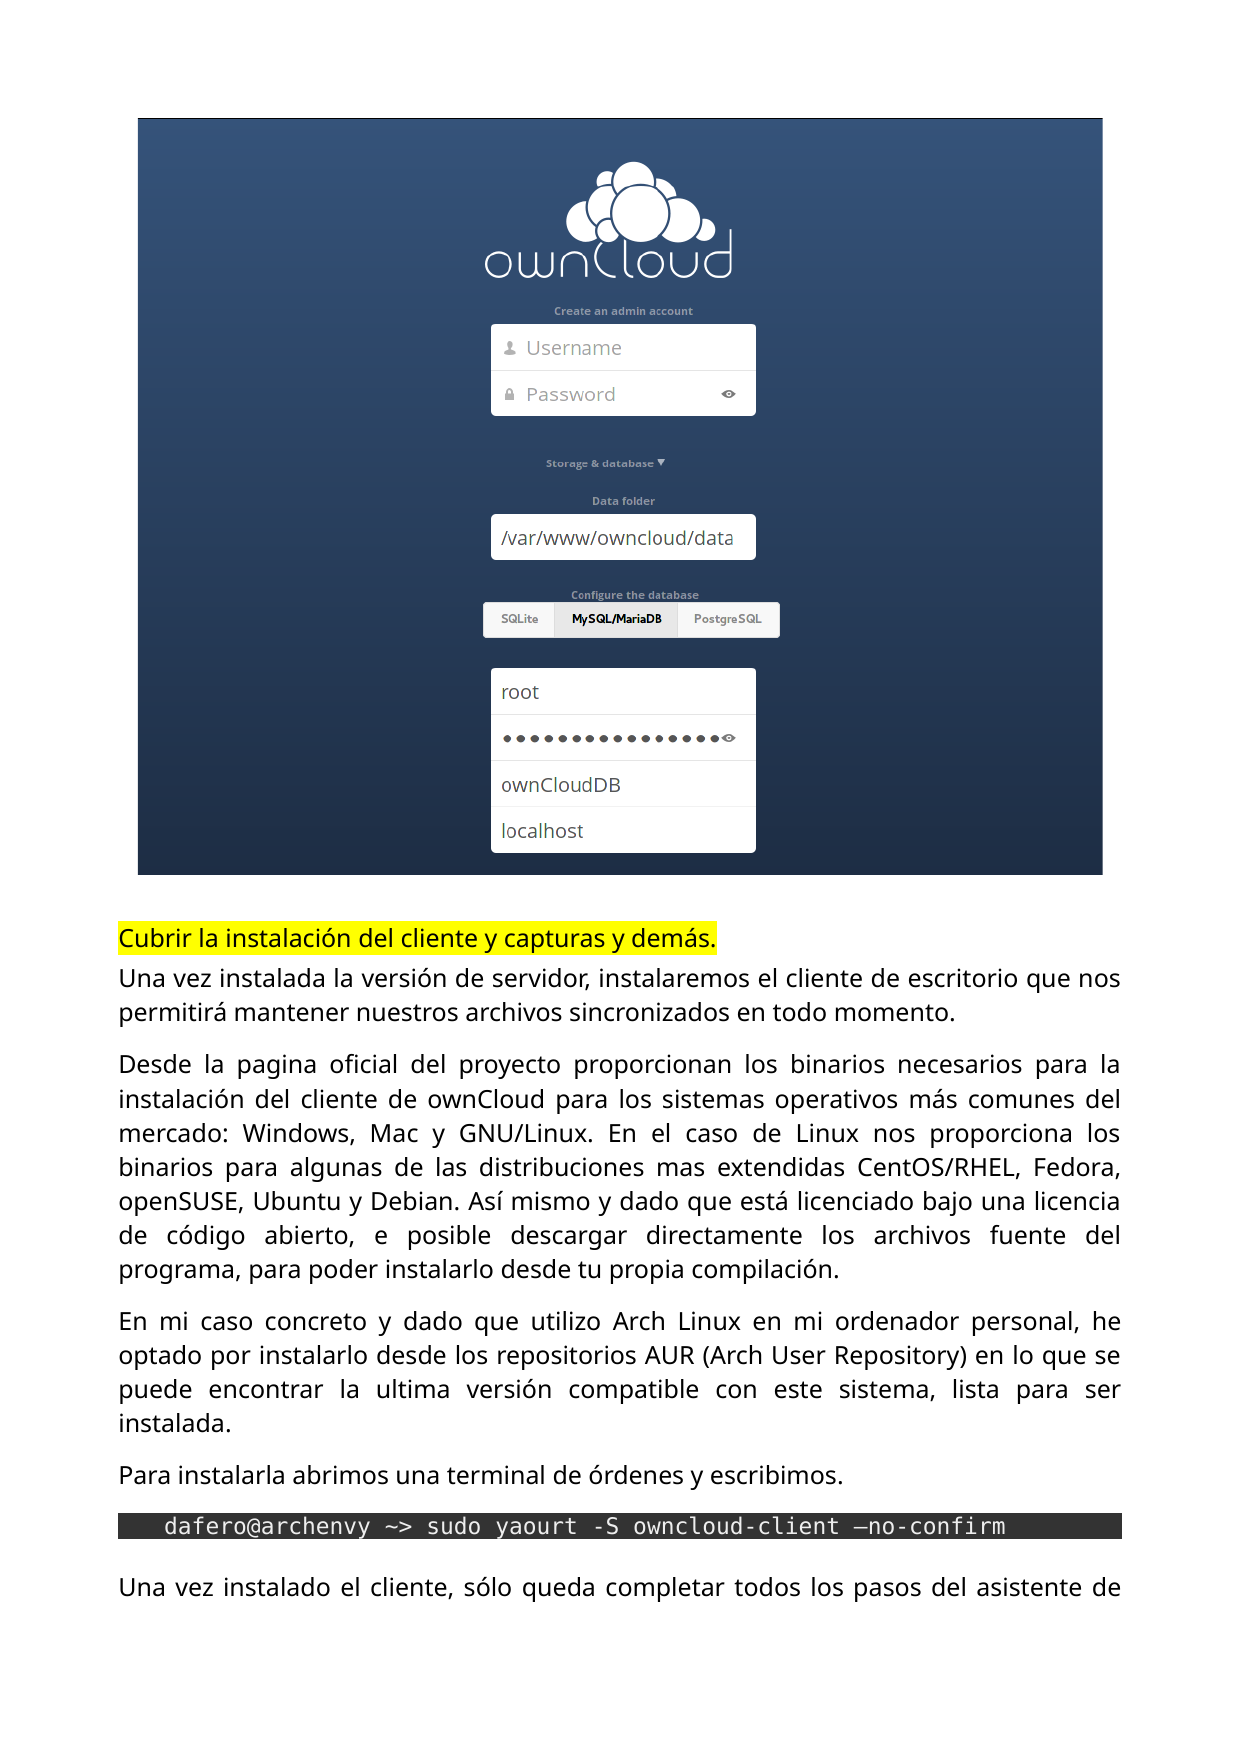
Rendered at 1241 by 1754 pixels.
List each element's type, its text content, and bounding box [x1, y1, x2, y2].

text En mi caso concreto y dado que utilizo Arch Linux en mi ordenador personal, he optado por instalarlo desde los repositorios AUR (Arch User Repository) en lo que se puede encontrar la ultima versión compatible con este sistema, lista para ser instalada. [118, 1304, 1122, 1440]
text Desde la pagina oficial del proyecto proporcionan los binarios necesarios para la instalación del cliente de ownCloud para los sistemas operativos más comunes del mercado: Windows, Mac y GNU/Linux. En el caso de Linux nos proporciona los binarios para algunas de las distribuciones mas extendidas CentOS/RHEL, Fedora, openSUSE, Ubuntu y Debian. Así mismo y dado que está licenciado bajo una licencia de código abierto, e posible descargar directamente los archivos fuente del programa, para poder instalarlo desde tu propia compilación. [118, 1047, 1122, 1286]
text Para instalarla abrimos una terminal de órdenes y escribimos. [118, 1458, 1122, 1492]
picture [137, 118, 1103, 875]
text Cubrir la instalación del cliente y capturas y demás. [118, 921, 1122, 955]
text dafero@archenvy ~> sudo yaourt -S owncloud-client –no-confirm [118, 1513, 1122, 1539]
text Una vez instalada la versión de servidor, instalaremos el cliente de escritorio que nos permitirá mantener nuestros archivos sincronizados en todo momento. [118, 961, 1122, 1029]
text Una vez instalado el cliente, sólo queda completar todos los pasos del asistente de [118, 1569, 1122, 1604]
